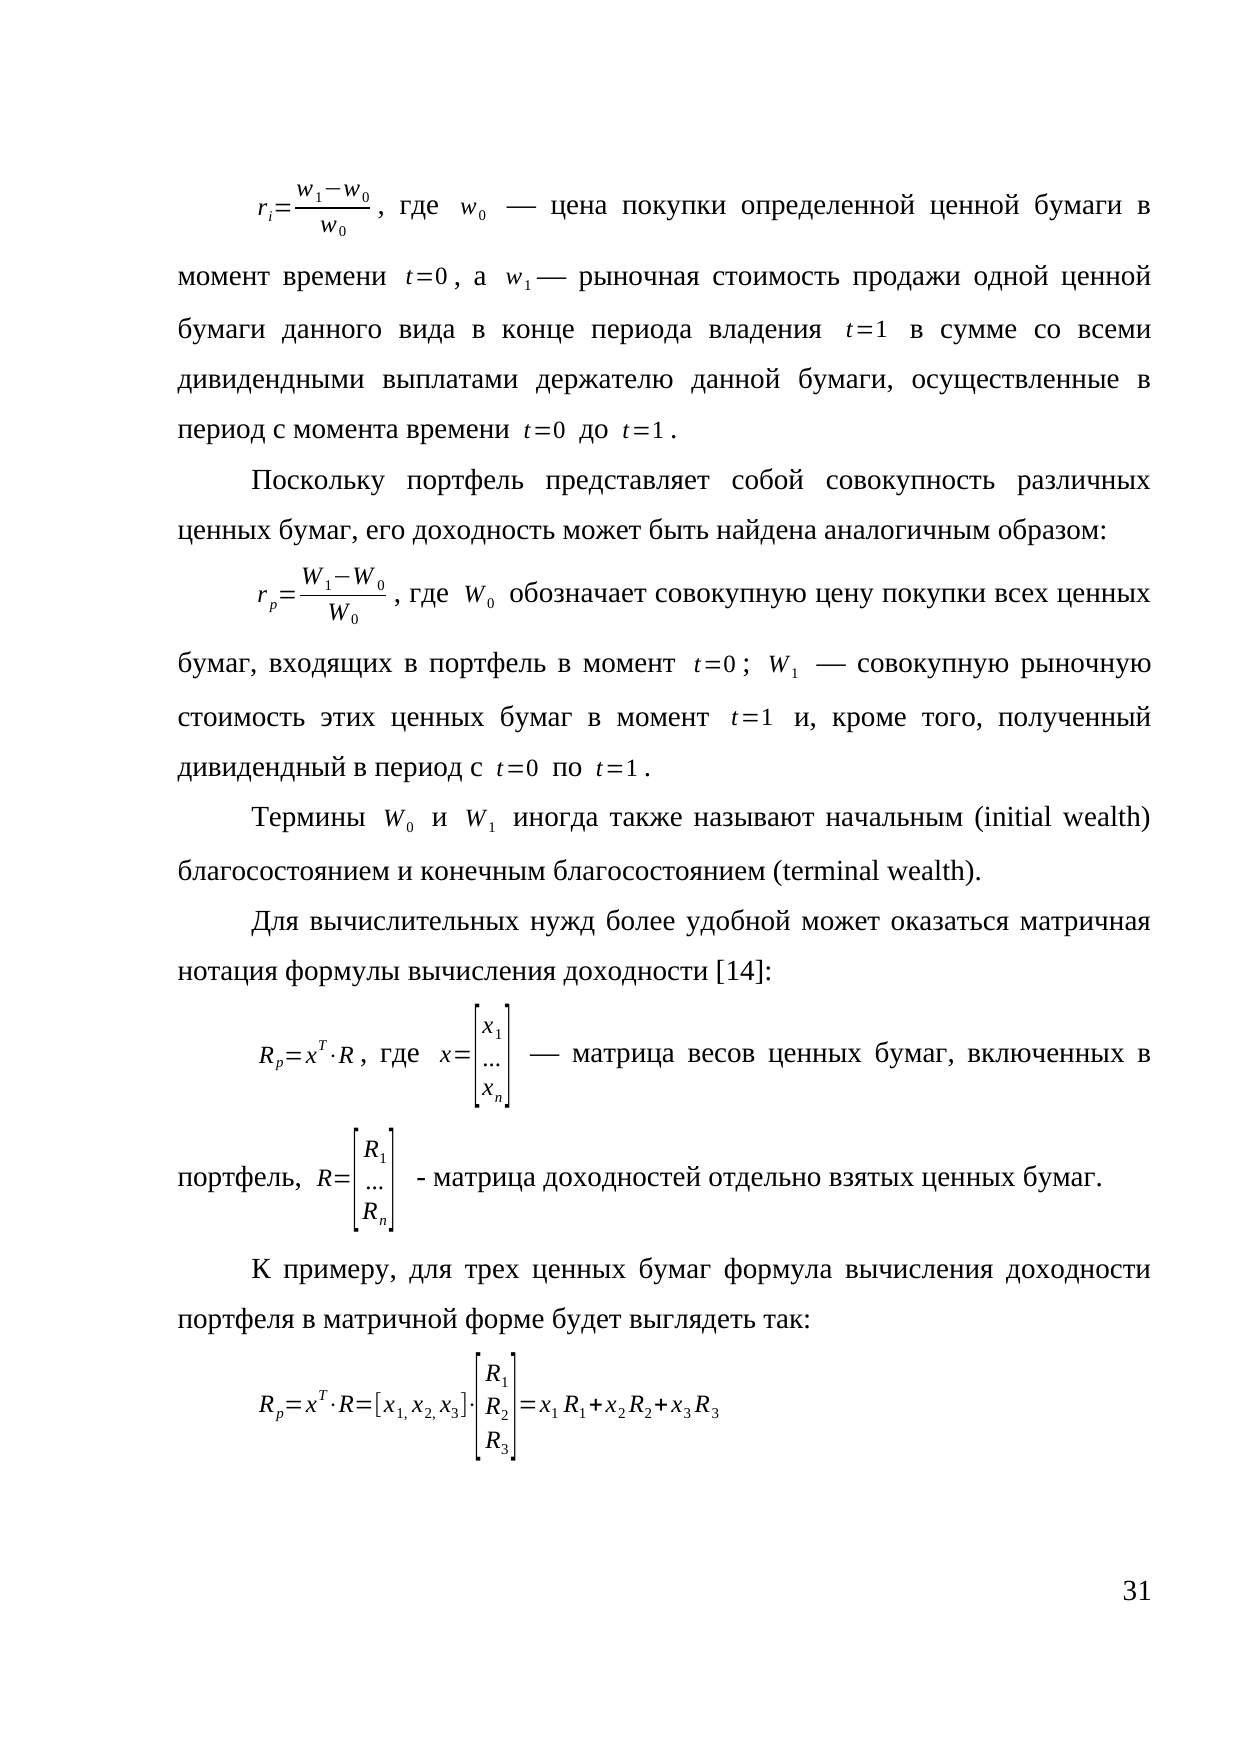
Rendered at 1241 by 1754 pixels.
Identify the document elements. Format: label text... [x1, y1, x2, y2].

text , где — матрица весов ценных бумаг, включенных в портфель, - матрица доходностей отдельно взятых ценных бумаг. [177, 1004, 1152, 1234]
text К примеру, для трех ценных бумаг формула вычисления доходности портфеля в матричной форме будет выглядеть так: [177, 1251, 1152, 1335]
text , где обозначает совокупную цену покупки всех ценных бумаг, входящих в портфель в момент ; — совокупную рыночную стоимость этих ценных бумаг в момент и, кроме того, полученный дивидендный в период с по . [177, 562, 1152, 783]
text Поскольку портфель представляет собой совокупность различных ценных бумаг, его доходность может быть найдена аналогичным образом: [177, 462, 1152, 546]
text , где — цена покупки определенной ценной бумаги в момент времени , а — рыночная стоимость продажи одной ценной бумаги данного вида в конце периода владения в сумме со всеми дивидендными выплатами держателю данной бумаги, осуществленные в период с момента времени до . [177, 174, 1152, 445]
text Термины и иногда также называют начальным (initial wealth) благосостоянием и конечным благосостоянием (terminal wealth). [177, 799, 1152, 886]
text Для вычислительных нужд более удобной может оказаться матричная нотация формулы вычисления доходности [14]: [177, 903, 1152, 987]
